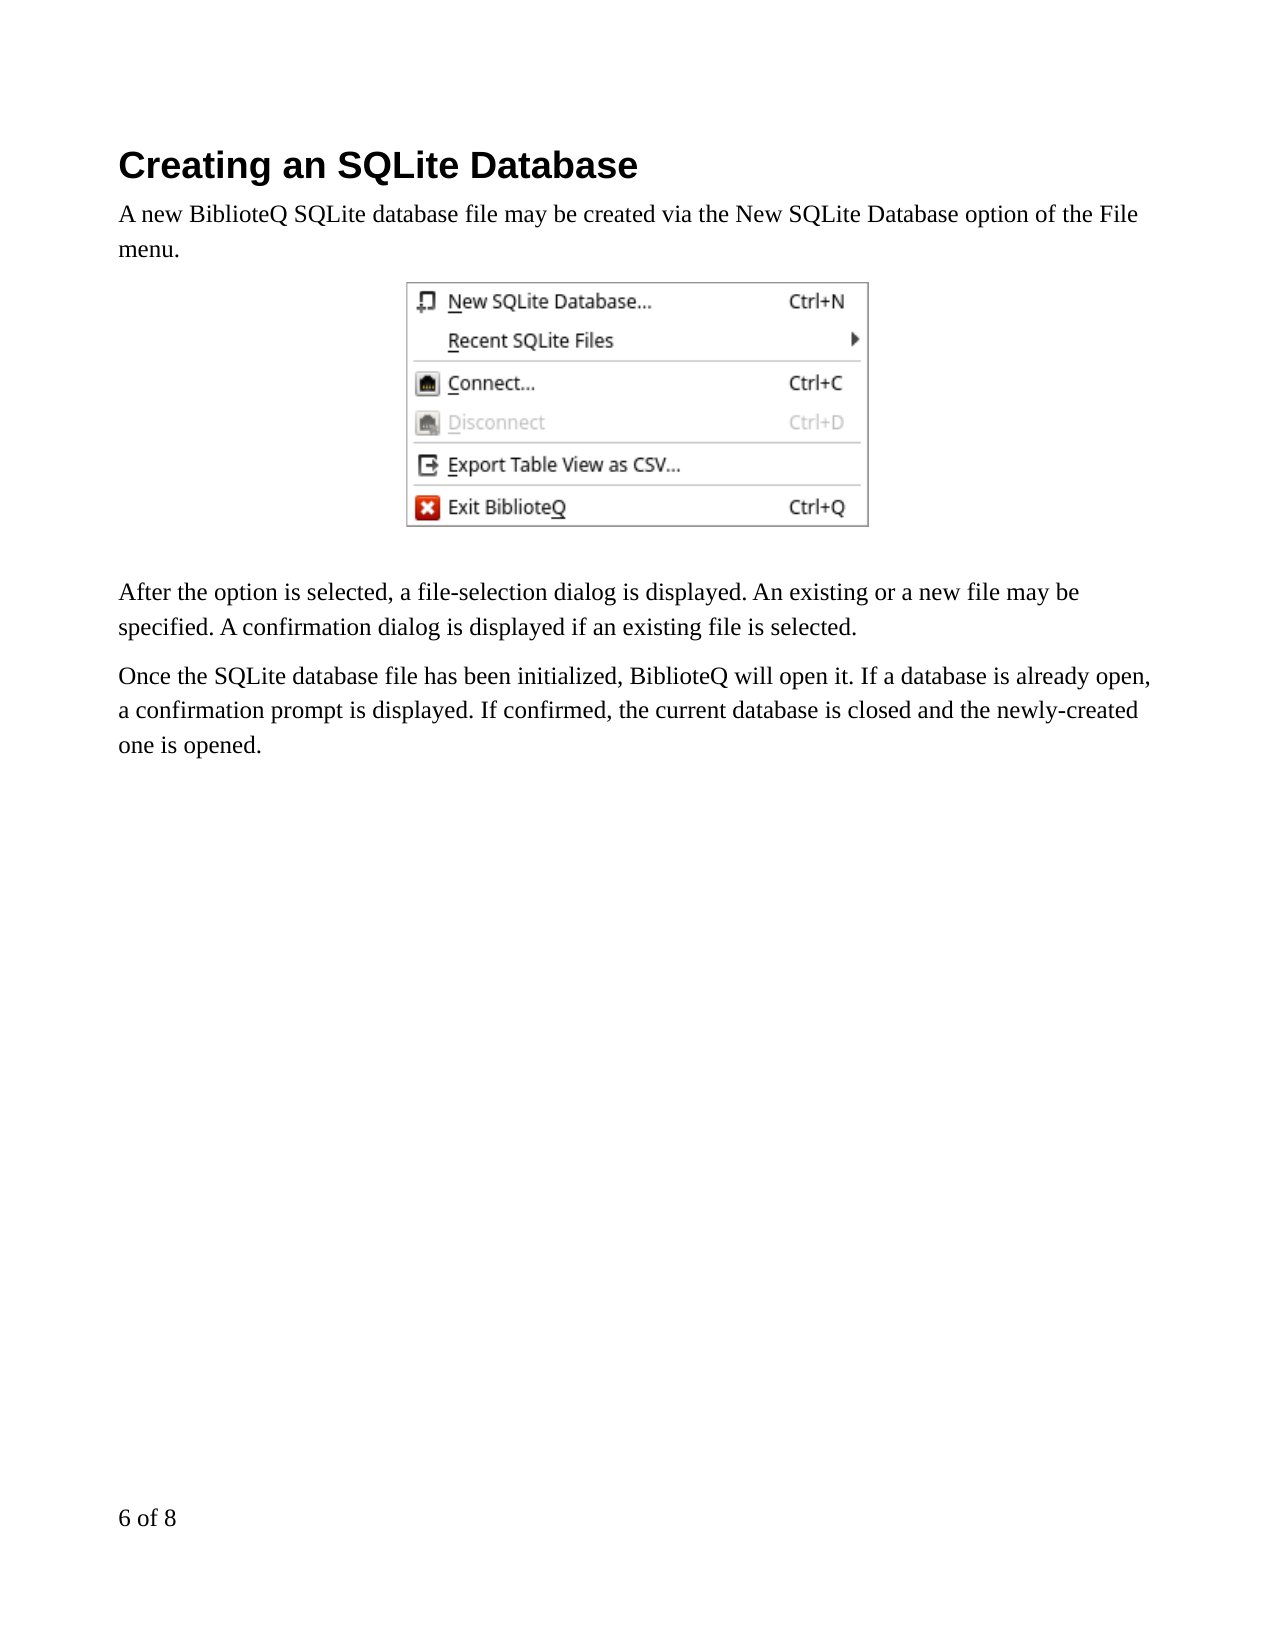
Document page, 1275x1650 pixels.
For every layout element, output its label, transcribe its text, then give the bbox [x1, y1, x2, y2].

text A new BiblioteQ SQLite database file may be created via the New SQLite Database option of the File menu. [118, 199, 1157, 262]
subtitle Creating an SQLite Database [118, 143, 1157, 187]
text Once the SQLite database file has been initialized, BiblioteQ will open it. If a database is already open, a confirmation prompt is displayed. If confirmed, the current database is closed and the newly-created one is opened. [118, 661, 1157, 758]
text After the option is selected, a file-selection dialog is displayed. An existing or a new file may be specified. A confirmation dialog is displayed if an existing file is selected. [118, 577, 1157, 640]
picture [406, 282, 869, 527]
